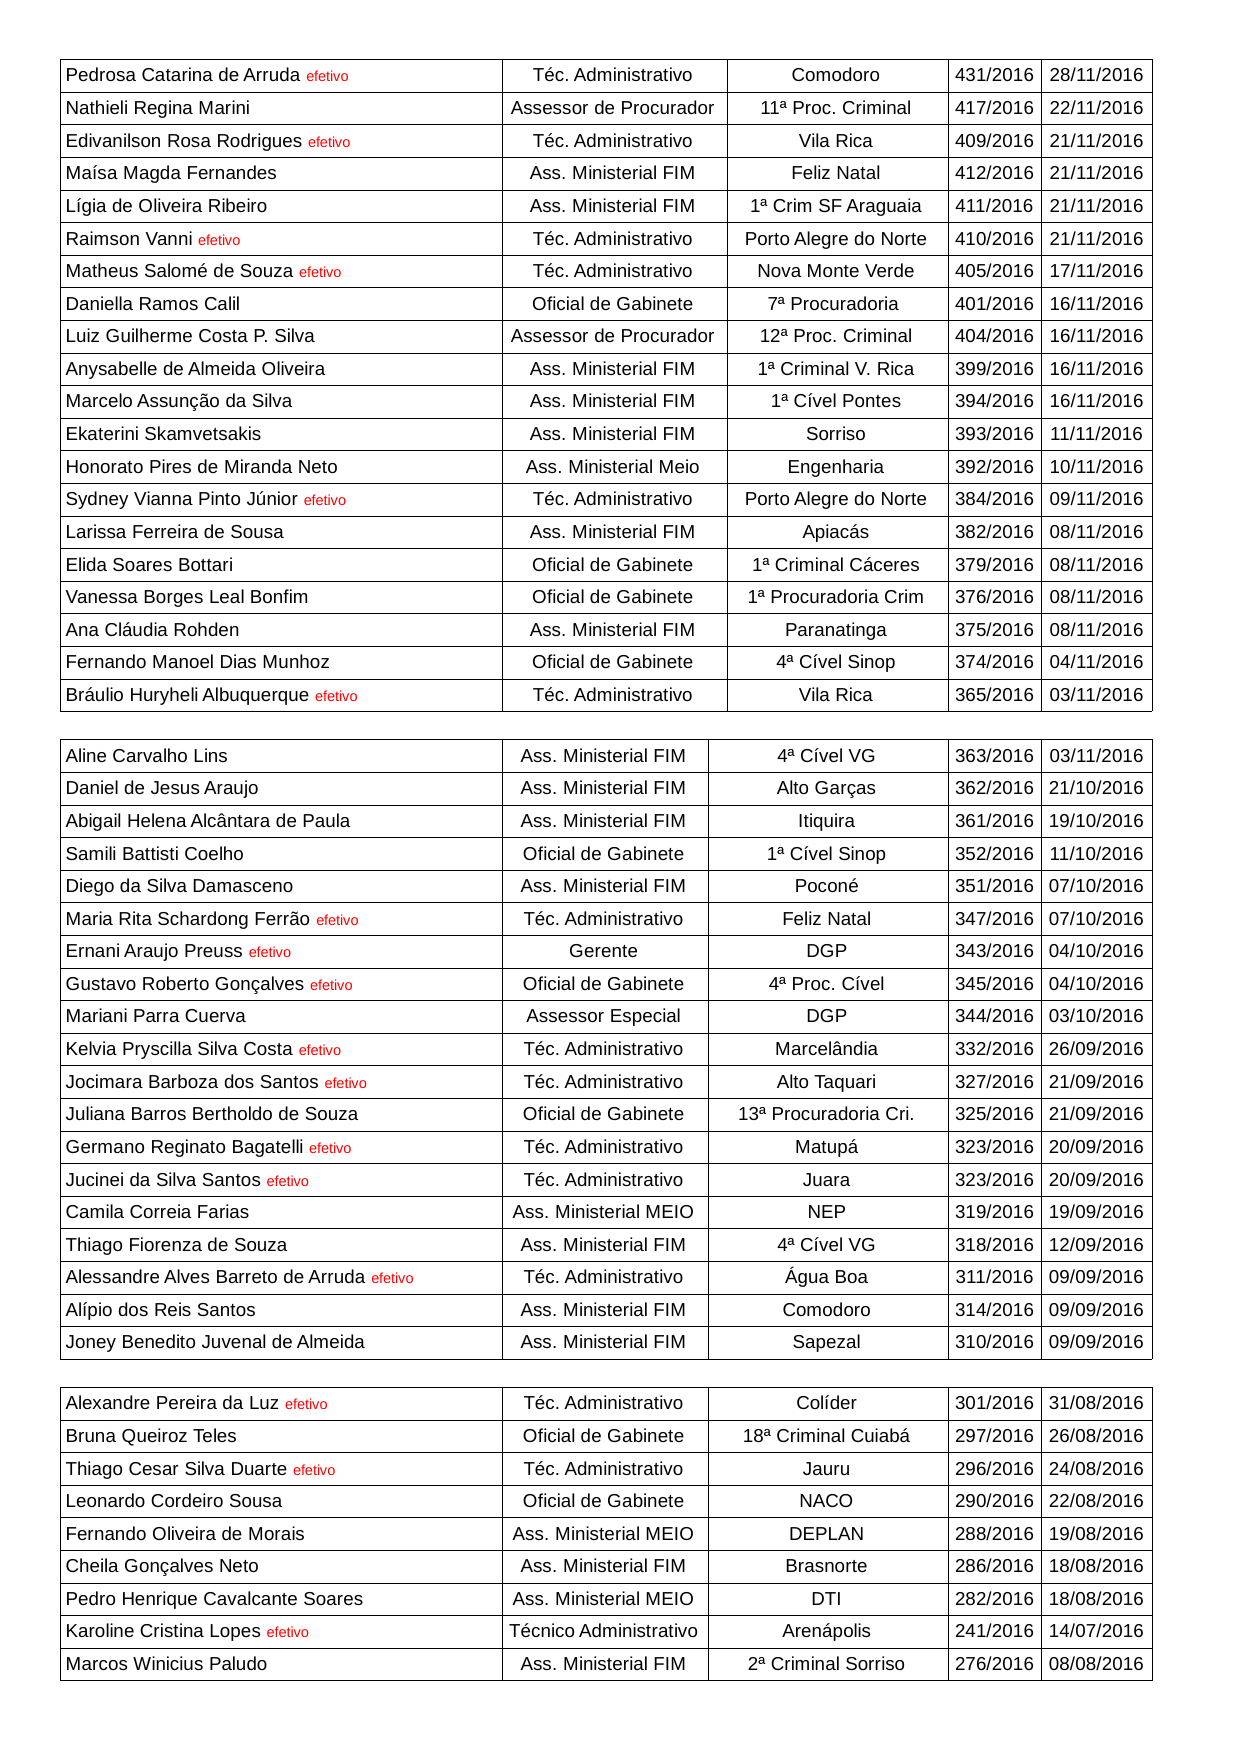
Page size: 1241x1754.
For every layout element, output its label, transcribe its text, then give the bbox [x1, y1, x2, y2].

table_cell 417/2016 [949, 93, 1041, 124]
table_cell 21/11/2016 [1042, 191, 1152, 222]
table_cell Elida Soares Bottari [61, 549, 502, 581]
table_cell 04/10/2016 [1042, 969, 1152, 1000]
table_cell 24/08/2016 [1042, 1453, 1152, 1485]
table_cell 07/10/2016 [1042, 871, 1152, 902]
table_cell 332/2016 [949, 1034, 1041, 1065]
table_cell Porto Alegre do Norte [728, 484, 948, 516]
table_cell 16/11/2016 [1042, 321, 1152, 352]
table_cell 08/08/2016 [1042, 1649, 1152, 1680]
table_cell 26/09/2016 [1042, 1034, 1152, 1065]
table_cell 11/10/2016 [1042, 838, 1152, 870]
table_cell 344/2016 [949, 1001, 1041, 1033]
table_cell Oficial de Gabinete [503, 582, 727, 613]
table_cell 7ª Procuradoria [728, 288, 948, 320]
table_cell 404/2016 [949, 321, 1041, 352]
table_cell Ass. Ministerial FIM [503, 871, 708, 902]
table_cell Ass. Ministerial FIM [503, 354, 727, 385]
table_cell 352/2016 [949, 838, 1041, 870]
table_cell 13ª Procuradoria Cri. [709, 1099, 948, 1131]
table_cell Fernando Manoel Dias Munhoz [61, 647, 502, 678]
table_cell NACO [709, 1486, 948, 1517]
table_cell 276/2016 [949, 1649, 1041, 1680]
table_cell Vila Rica [728, 680, 948, 711]
table_cell Nathieli Regina Marini [61, 93, 502, 124]
table_cell 288/2016 [949, 1518, 1041, 1550]
table_header 301/2016 [949, 1388, 1041, 1419]
table_cell Ass. Ministerial Meio [503, 451, 727, 483]
table_cell Assessor de Procurador [503, 93, 727, 124]
table_cell 04/10/2016 [1042, 936, 1152, 967]
table_cell Marcos Winicius Paludo [61, 1649, 502, 1680]
table_cell 21/09/2016 [1042, 1066, 1152, 1098]
table_cell DGP [709, 936, 948, 967]
table_cell 12ª Proc. Criminal [728, 321, 948, 352]
table_cell Ass. Ministerial FIM [503, 1551, 708, 1582]
table_cell Ernani Araujo Preuss efetivo [61, 936, 502, 967]
table_cell 21/11/2016 [1042, 125, 1152, 157]
table_cell 18/08/2016 [1042, 1584, 1152, 1615]
table_cell Maísa Magda Fernandes [61, 158, 502, 189]
table_cell Alessandre Alves Barreto de Arruda efetivo [61, 1262, 502, 1293]
table_cell Alto Garças [709, 773, 948, 804]
table_cell Comodoro [709, 1295, 948, 1326]
table_cell Alto Taquari [709, 1066, 948, 1098]
table_cell 07/10/2016 [1042, 903, 1152, 935]
table_cell 22/08/2016 [1042, 1486, 1152, 1517]
table_cell Anysabelle de Almeida Oliveira [61, 354, 502, 385]
table_cell 290/2016 [949, 1486, 1041, 1517]
table_cell Itiquira [709, 806, 948, 837]
table_cell 392/2016 [949, 451, 1041, 483]
table_cell 09/09/2016 [1042, 1295, 1152, 1326]
table_cell Bruna Queiroz Teles [61, 1421, 502, 1452]
table_header 431/2016 [949, 60, 1041, 92]
table_cell 311/2016 [949, 1262, 1041, 1293]
table_cell 08/11/2016 [1042, 549, 1152, 581]
table_cell 21/09/2016 [1042, 1099, 1152, 1131]
table_cell 362/2016 [949, 773, 1041, 804]
table_cell Alípio dos Reis Santos [61, 1295, 502, 1326]
table_cell Vanessa Borges Leal Bonfim [61, 582, 502, 613]
table_cell Ass. Ministerial FIM [503, 1229, 708, 1261]
table_cell Téc. Administrativo [503, 1164, 708, 1196]
table_cell 4ª Proc. Cível [709, 969, 948, 1000]
table_cell 20/09/2016 [1042, 1132, 1152, 1163]
table_cell Arenápolis [709, 1616, 948, 1648]
table_cell 17/11/2016 [1042, 256, 1152, 287]
table_cell 347/2016 [949, 903, 1041, 935]
table_cell Ass. Ministerial FIM [503, 614, 727, 646]
table_cell 18ª Criminal Cuiabá [709, 1421, 948, 1452]
table_cell 11ª Proc. Criminal [728, 93, 948, 124]
table_cell 09/11/2016 [1042, 484, 1152, 516]
table_cell Feliz Natal [709, 903, 948, 935]
table_cell 319/2016 [949, 1197, 1041, 1228]
table_header Aline Carvalho Lins [61, 740, 502, 772]
table_cell Téc. Administrativo [503, 256, 727, 287]
table_cell 18/08/2016 [1042, 1551, 1152, 1582]
table_cell Oficial de Gabinete [503, 647, 727, 678]
table_cell 376/2016 [949, 582, 1041, 613]
table_cell 382/2016 [949, 517, 1041, 548]
table_cell 310/2016 [949, 1327, 1041, 1359]
table_cell 10/11/2016 [1042, 451, 1152, 483]
table_cell Oficial de Gabinete [503, 288, 727, 320]
table_cell Larissa Ferreira de Sousa [61, 517, 502, 548]
table_cell Germano Reginato Bagatelli efetivo [61, 1132, 502, 1163]
table_cell Ass. Ministerial MEIO [503, 1584, 708, 1615]
table_cell Juliana Barros Bertholdo de Souza [61, 1099, 502, 1131]
table_cell Marcelândia [709, 1034, 948, 1065]
table_cell Paranatinga [728, 614, 948, 646]
table_header 363/2016 [949, 740, 1041, 772]
table_cell 08/11/2016 [1042, 517, 1152, 548]
table_header 03/11/2016 [1042, 740, 1152, 772]
table_cell Brasnorte [709, 1551, 948, 1582]
table_cell Camila Correia Farias [61, 1197, 502, 1228]
table_cell 345/2016 [949, 969, 1041, 1000]
table_cell 4ª Cível VG [709, 1229, 948, 1261]
table_cell 351/2016 [949, 871, 1041, 902]
table_cell 26/08/2016 [1042, 1421, 1152, 1452]
table_cell 365/2016 [949, 680, 1041, 711]
table_cell Téc. Administrativo [503, 680, 727, 711]
table_cell 19/10/2016 [1042, 806, 1152, 837]
table_cell 19/09/2016 [1042, 1197, 1152, 1228]
table_cell 282/2016 [949, 1584, 1041, 1615]
table_cell 21/10/2016 [1042, 773, 1152, 804]
table_cell Poconé [709, 871, 948, 902]
table_cell Pedro Henrique Cavalcante Soares [61, 1584, 502, 1615]
table_cell Oficial de Gabinete [503, 1421, 708, 1452]
table_cell Honorato Pires de Miranda Neto [61, 451, 502, 483]
table_cell Leonardo Cordeiro Sousa [61, 1486, 502, 1517]
table_cell 323/2016 [949, 1132, 1041, 1163]
table_cell 08/11/2016 [1042, 582, 1152, 613]
table_cell 2ª Criminal Sorriso [709, 1649, 948, 1680]
table_cell Téc. Administrativo [503, 1034, 708, 1065]
table_header Téc. Administrativo [503, 1388, 708, 1419]
table_cell Juara [709, 1164, 948, 1196]
table_cell 1ª Procuradoria Crim [728, 582, 948, 613]
table_cell 19/08/2016 [1042, 1518, 1152, 1550]
table_cell 296/2016 [949, 1453, 1041, 1485]
table_cell 394/2016 [949, 386, 1041, 418]
table_cell 327/2016 [949, 1066, 1041, 1098]
table_cell 405/2016 [949, 256, 1041, 287]
table_cell Thiago Fiorenza de Souza [61, 1229, 502, 1261]
table_cell Ass. Ministerial FIM [503, 158, 727, 189]
table_cell 343/2016 [949, 936, 1041, 967]
table_cell Gerente [503, 936, 708, 967]
table_cell Luiz Guilherme Costa P. Silva [61, 321, 502, 352]
table_header Comodoro [728, 60, 948, 92]
table_cell Joney Benedito Juvenal de Almeida [61, 1327, 502, 1359]
table_cell Nova Monte Verde [728, 256, 948, 287]
table_cell 318/2016 [949, 1229, 1041, 1261]
table_cell Matheus Salomé de Souza efetivo [61, 256, 502, 287]
table_cell 21/11/2016 [1042, 158, 1152, 189]
table_cell 1ª Criminal Cáceres [728, 549, 948, 581]
table_cell 379/2016 [949, 549, 1041, 581]
table_cell 16/11/2016 [1042, 386, 1152, 418]
table_cell 1ª Cível Pontes [728, 386, 948, 418]
table_cell 09/09/2016 [1042, 1327, 1152, 1359]
table_cell 16/11/2016 [1042, 288, 1152, 320]
table_cell NEP [709, 1197, 948, 1228]
table_cell Assessor de Procurador [503, 321, 727, 352]
table_cell 1ª Cível Sinop [709, 838, 948, 870]
table_cell Daniella Ramos Calil [61, 288, 502, 320]
table_header Ass. Ministerial FIM [503, 740, 708, 772]
table_cell Daniel de Jesus Araujo [61, 773, 502, 804]
table_cell 401/2016 [949, 288, 1041, 320]
table_cell 393/2016 [949, 419, 1041, 450]
table_cell 314/2016 [949, 1295, 1041, 1326]
table_cell Técnico Administrativo [503, 1616, 708, 1648]
table_cell Matupá [709, 1132, 948, 1163]
table_cell Fernando Oliveira de Morais [61, 1518, 502, 1550]
table_cell Assessor Especial [503, 1001, 708, 1033]
table_cell 410/2016 [949, 223, 1041, 255]
table_cell Marcelo Assunção da Silva [61, 386, 502, 418]
table_cell Jocimara Barboza dos Santos efetivo [61, 1066, 502, 1098]
table_cell Téc. Administrativo [503, 1066, 708, 1098]
table_cell Maria Rita Schardong Ferrão efetivo [61, 903, 502, 935]
table_cell Água Boa [709, 1262, 948, 1293]
table_cell DTI [709, 1584, 948, 1615]
table_cell Sydney Vianna Pinto Júnior efetivo [61, 484, 502, 516]
table_cell 375/2016 [949, 614, 1041, 646]
table_cell Téc. Administrativo [503, 484, 727, 516]
table_cell 297/2016 [949, 1421, 1041, 1452]
table_cell Téc. Administrativo [503, 1453, 708, 1485]
table_cell Ass. Ministerial FIM [503, 419, 727, 450]
table_cell 03/10/2016 [1042, 1001, 1152, 1033]
table_cell Téc. Administrativo [503, 1132, 708, 1163]
table_cell Téc. Administrativo [503, 903, 708, 935]
table_cell 286/2016 [949, 1551, 1041, 1582]
table_cell Lígia de Oliveira Ribeiro [61, 191, 502, 222]
table_cell Ass. Ministerial FIM [503, 517, 727, 548]
table_cell Thiago Cesar Silva Duarte efetivo [61, 1453, 502, 1485]
table_cell 325/2016 [949, 1099, 1041, 1131]
table_cell Sorriso [728, 419, 948, 450]
table_cell Oficial de Gabinete [503, 1486, 708, 1517]
table_cell Engenharia [728, 451, 948, 483]
table_cell DEPLAN [709, 1518, 948, 1550]
table_cell Oficial de Gabinete [503, 1099, 708, 1131]
table_cell Ass. Ministerial FIM [503, 1649, 708, 1680]
table_cell Ass. Ministerial FIM [503, 386, 727, 418]
table_header Pedrosa Catarina de Arruda efetivo [61, 60, 502, 92]
table_header Colíder [709, 1388, 948, 1419]
table_cell Abigail Helena Alcântara de Paula [61, 806, 502, 837]
table_cell Oficial de Gabinete [503, 549, 727, 581]
table_cell Mariani Parra Cuerva [61, 1001, 502, 1033]
table_cell Ass. Ministerial FIM [503, 191, 727, 222]
table_cell Ass. Ministerial FIM [503, 1295, 708, 1326]
table_cell 12/09/2016 [1042, 1229, 1152, 1261]
table_cell Oficial de Gabinete [503, 838, 708, 870]
table_cell 411/2016 [949, 191, 1041, 222]
table_cell 03/11/2016 [1042, 680, 1152, 711]
table_cell Raimson Vanni efetivo [61, 223, 502, 255]
table_cell Bráulio Huryheli Albuquerque efetivo [61, 680, 502, 711]
table_header 31/08/2016 [1042, 1388, 1152, 1419]
table_cell 4ª Cível Sinop [728, 647, 948, 678]
table_cell 21/11/2016 [1042, 223, 1152, 255]
table_header Téc. Administrativo [503, 60, 727, 92]
table_cell Kelvia Pryscilla Silva Costa efetivo [61, 1034, 502, 1065]
table_header Alexandre Pereira da Luz efetivo [61, 1388, 502, 1419]
table_cell 16/11/2016 [1042, 354, 1152, 385]
table_cell Téc. Administrativo [503, 125, 727, 157]
table_cell Ass. Ministerial MEIO [503, 1518, 708, 1550]
table_cell 384/2016 [949, 484, 1041, 516]
table_cell Vila Rica [728, 125, 948, 157]
table_cell 241/2016 [949, 1616, 1041, 1648]
table_cell 412/2016 [949, 158, 1041, 189]
table_cell 409/2016 [949, 125, 1041, 157]
table_cell 22/11/2016 [1042, 93, 1152, 124]
table_cell Jucinei da Silva Santos efetivo [61, 1164, 502, 1196]
table_cell Ana Cláudia Rohden [61, 614, 502, 646]
table_cell Gustavo Roberto Gonçalves efetivo [61, 969, 502, 1000]
table_cell 399/2016 [949, 354, 1041, 385]
table_cell 11/11/2016 [1042, 419, 1152, 450]
table_cell DGP [709, 1001, 948, 1033]
table_cell Sapezal [709, 1327, 948, 1359]
table_cell Téc. Administrativo [503, 223, 727, 255]
table_cell 1ª Criminal V. Rica [728, 354, 948, 385]
table_cell Karoline Cristina Lopes efetivo [61, 1616, 502, 1648]
table_cell 361/2016 [949, 806, 1041, 837]
table_cell 1ª Crim SF Araguaia [728, 191, 948, 222]
table_cell Oficial de Gabinete [503, 969, 708, 1000]
table_cell 14/07/2016 [1042, 1616, 1152, 1648]
table_cell Ass. Ministerial MEIO [503, 1197, 708, 1228]
table_cell Cheila Gonçalves Neto [61, 1551, 502, 1582]
table_cell 09/09/2016 [1042, 1262, 1152, 1293]
table_cell 323/2016 [949, 1164, 1041, 1196]
table_cell Diego da Silva Damasceno [61, 871, 502, 902]
table_header 28/11/2016 [1042, 60, 1152, 92]
table_cell Ass. Ministerial FIM [503, 1327, 708, 1359]
table_cell Jauru [709, 1453, 948, 1485]
table_cell Ass. Ministerial FIM [503, 806, 708, 837]
table_cell Feliz Natal [728, 158, 948, 189]
table_cell 04/11/2016 [1042, 647, 1152, 678]
table_cell 20/09/2016 [1042, 1164, 1152, 1196]
table_cell Samili Battisti Coelho [61, 838, 502, 870]
table_cell 374/2016 [949, 647, 1041, 678]
table_cell Ekaterini Skamvetsakis [61, 419, 502, 450]
table_cell Ass. Ministerial FIM [503, 773, 708, 804]
table_cell Edivanilson Rosa Rodrigues efetivo [61, 125, 502, 157]
table_header 4ª Cível VG [709, 740, 948, 772]
table_cell Porto Alegre do Norte [728, 223, 948, 255]
table_cell Apiacás [728, 517, 948, 548]
table_cell Téc. Administrativo [503, 1262, 708, 1293]
table_cell 08/11/2016 [1042, 614, 1152, 646]
